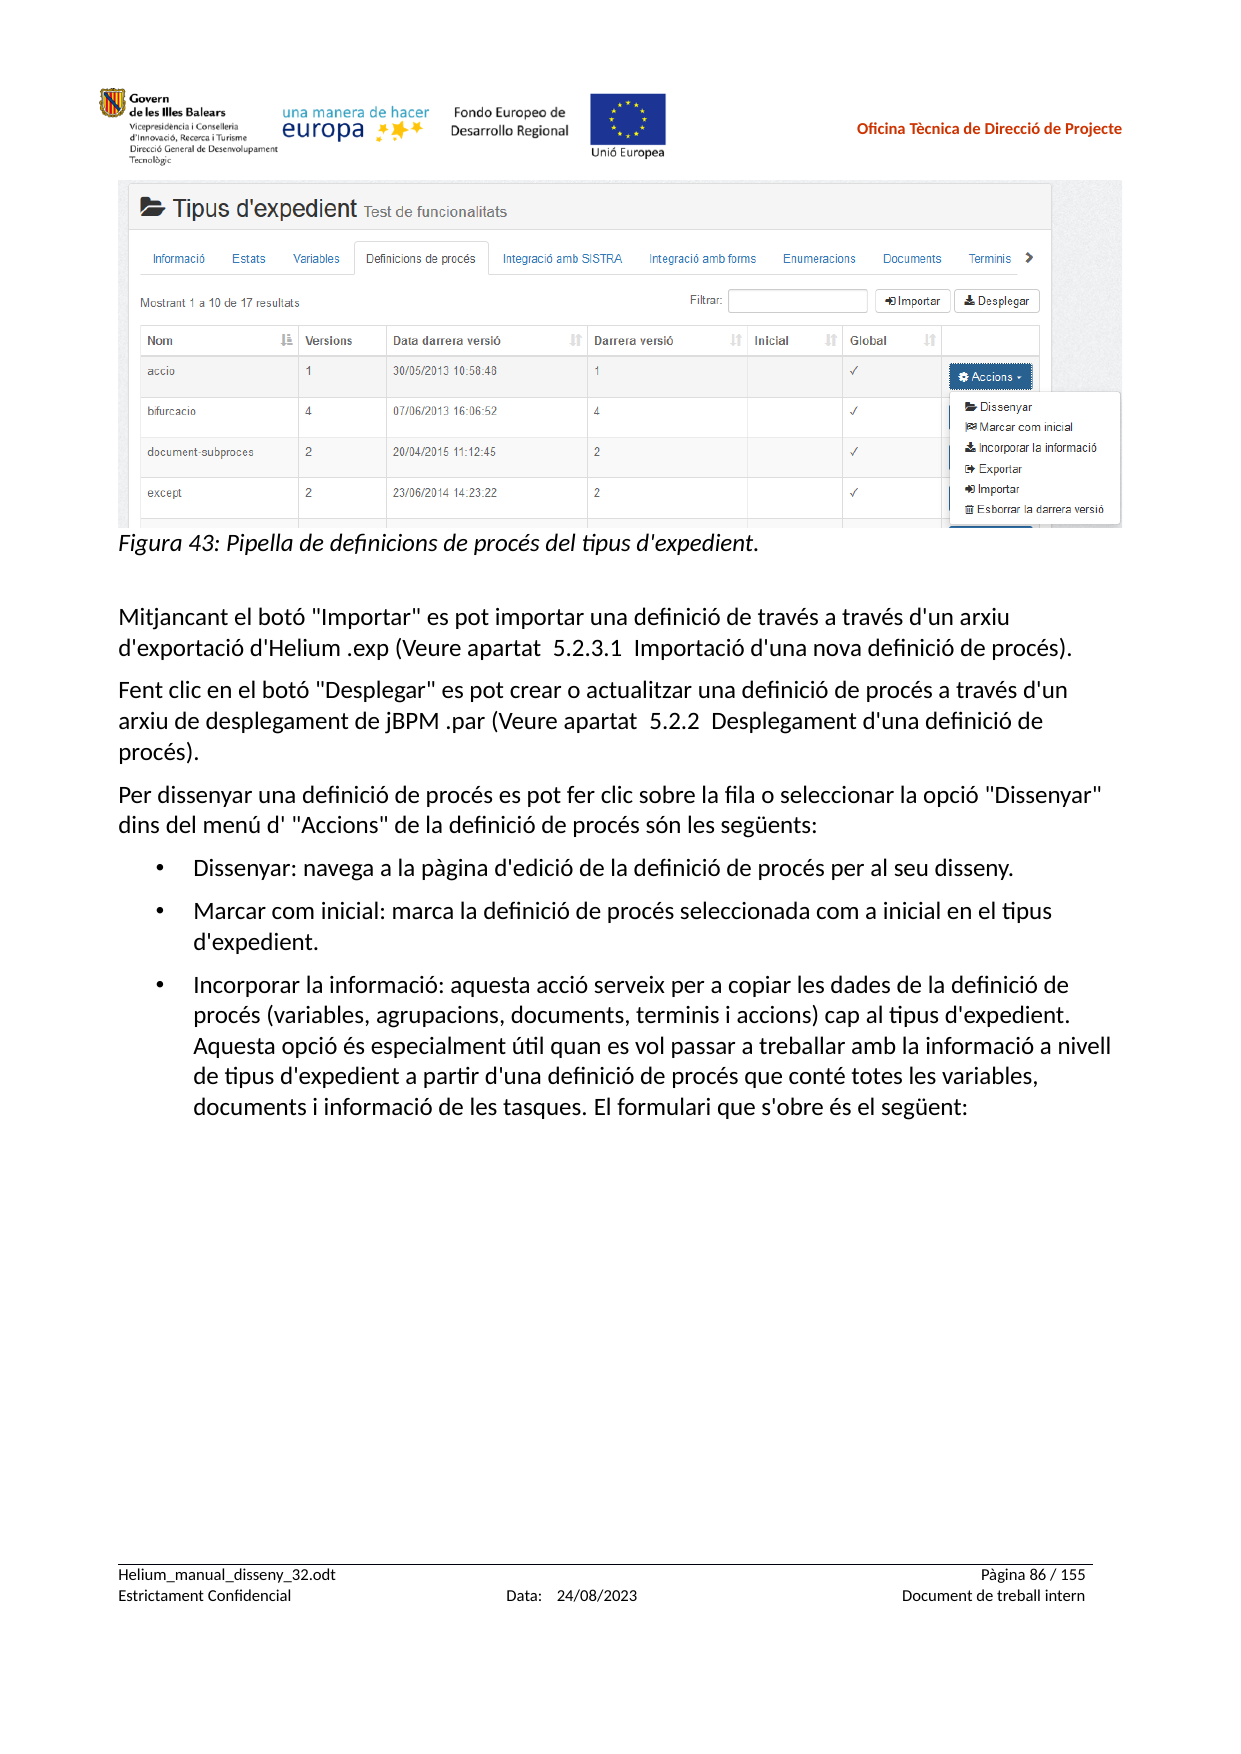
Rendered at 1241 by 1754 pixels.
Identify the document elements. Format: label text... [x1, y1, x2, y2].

picture [118, 180, 1123, 528]
text Mitjancant el botó "Importar" es pot importar una definició de través a través d'un arxiu d'exportació d'Helium .exp (Veure apartat 5.2.3.1 Importació d'una nova definició de procés). [118, 601, 1122, 662]
text Per dissenyar una definició de procés es pot fer clic sobre la fila o seleccionar la opció "Dissenyar" dins del menú d' "Accions" de la definició de procés són les següents: [118, 779, 1122, 840]
text Figura 43: Pipella de definicions de procés del tipus d'expedient. [118, 528, 1122, 558]
picture [99, 87, 668, 166]
list Incorporar la informació: aquesta acció serveix per a copiar les dades de la definició de procés (variables, agrupacions, documents, terminis i accions) cap al tipus d'expedient. Aquesta opció és especialment útil quan es vol passar a treballar amb la informació a nivell de tipus d'expedient a partir d'una definició de procés que conté totes les variables, documents i informació de les tasques. El formulari que s'obre és el següent: [156, 969, 1122, 1121]
list Marcar com inicial: marca la definició de procés seleccionada com a inicial en el tipus d'expedient. [156, 895, 1122, 956]
list Dissenyar: navega a la pàgina d'edició de la definició de procés per al seu disseny. [156, 852, 1122, 883]
text Fent clic en el botó "Desplegar" es pot crear o actualitzar una definició de procés a través d'un arxiu de desplegament de jBPM .par (Veure apartat 5.2.2 Desplegament d'una definició de procés). [118, 675, 1122, 766]
